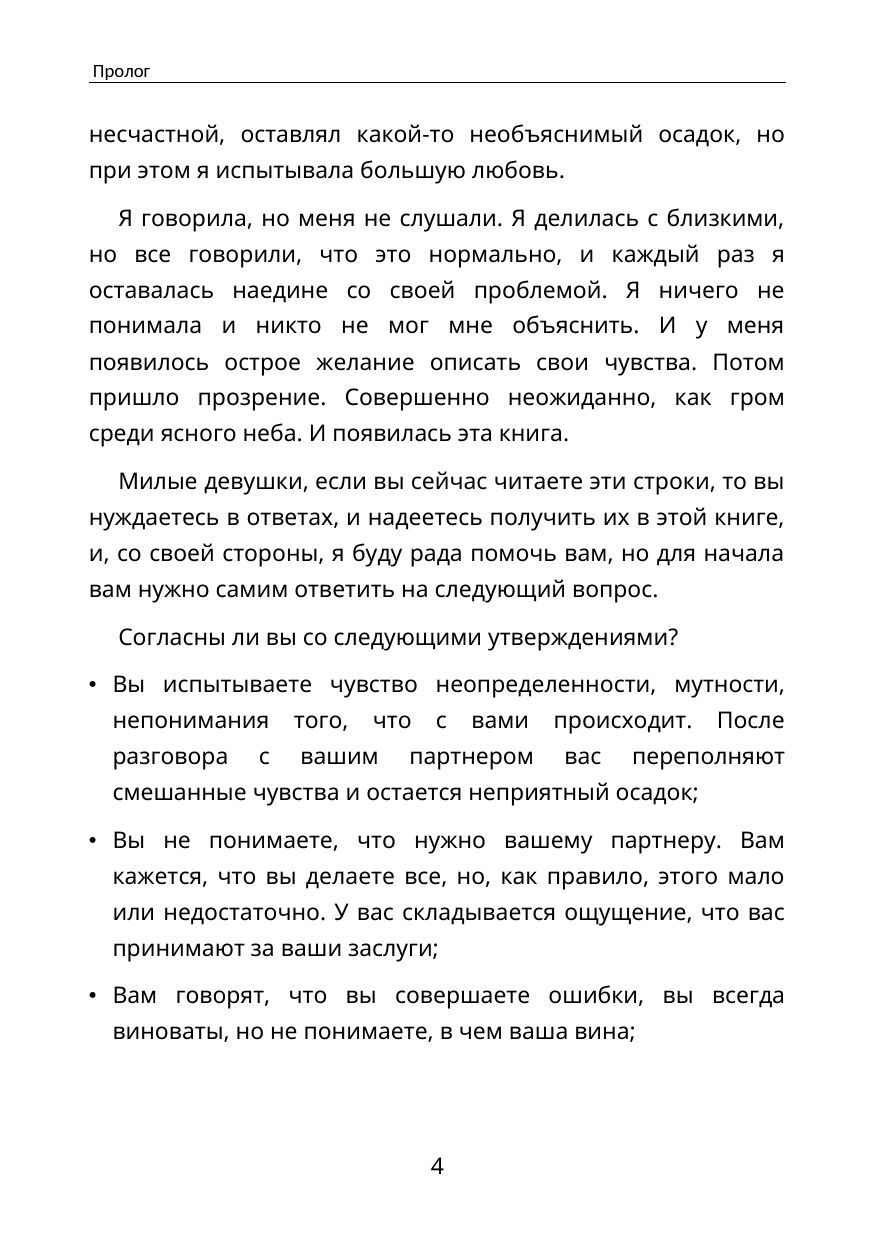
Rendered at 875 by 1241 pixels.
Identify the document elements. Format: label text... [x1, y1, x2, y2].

list Вам говорят, что вы совершаете ошибки, вы всегда виноваты, но не понимаете, в чем ваша вина; [88, 979, 786, 1046]
text Согласны ли вы со следующими утверждениями? [88, 621, 786, 652]
text Я говорила, но меня не слушали. Я делилась с близкими, но все говорили, что это нормально, и каждый раз я оставалась наедине со своей проблемой. Я ничего не понимала и никто не мог мне объяснить. И у меня появилось острое желание описать свои чувства. Потом пришло прозрение. Совершенно неожиданно, как гром среди ясного неба. И появилась эта книга. [88, 202, 786, 448]
text Милые девушки, если вы сейчас читаете эти строки, то вы нуждаетесь в ответах, и надеетесь получить их в этой книге, и, со своей стороны, я буду рада помочь вам, но для начала вам нужно самим ответить на следующий вопрос. [88, 465, 786, 604]
text несчастной, оставлял какой-то необъяснимый осадок, но при этом я испытывала большую любовь. [88, 118, 786, 185]
list Вы испытываете чувство неопределенности, мутности, непонимания того, что с вами происходит. После разговора с вашим партнером вас переполняют смешанные чувства и остается неприятный осадок; [88, 668, 786, 807]
list Вы не понимаете, что нужно вашему партнеру. Вам кажется, что вы делаете все, но, как правило, этого мало или недостаточно. У вас складывается ощущение, что вас принимают за ваши заслуги; [88, 824, 786, 963]
